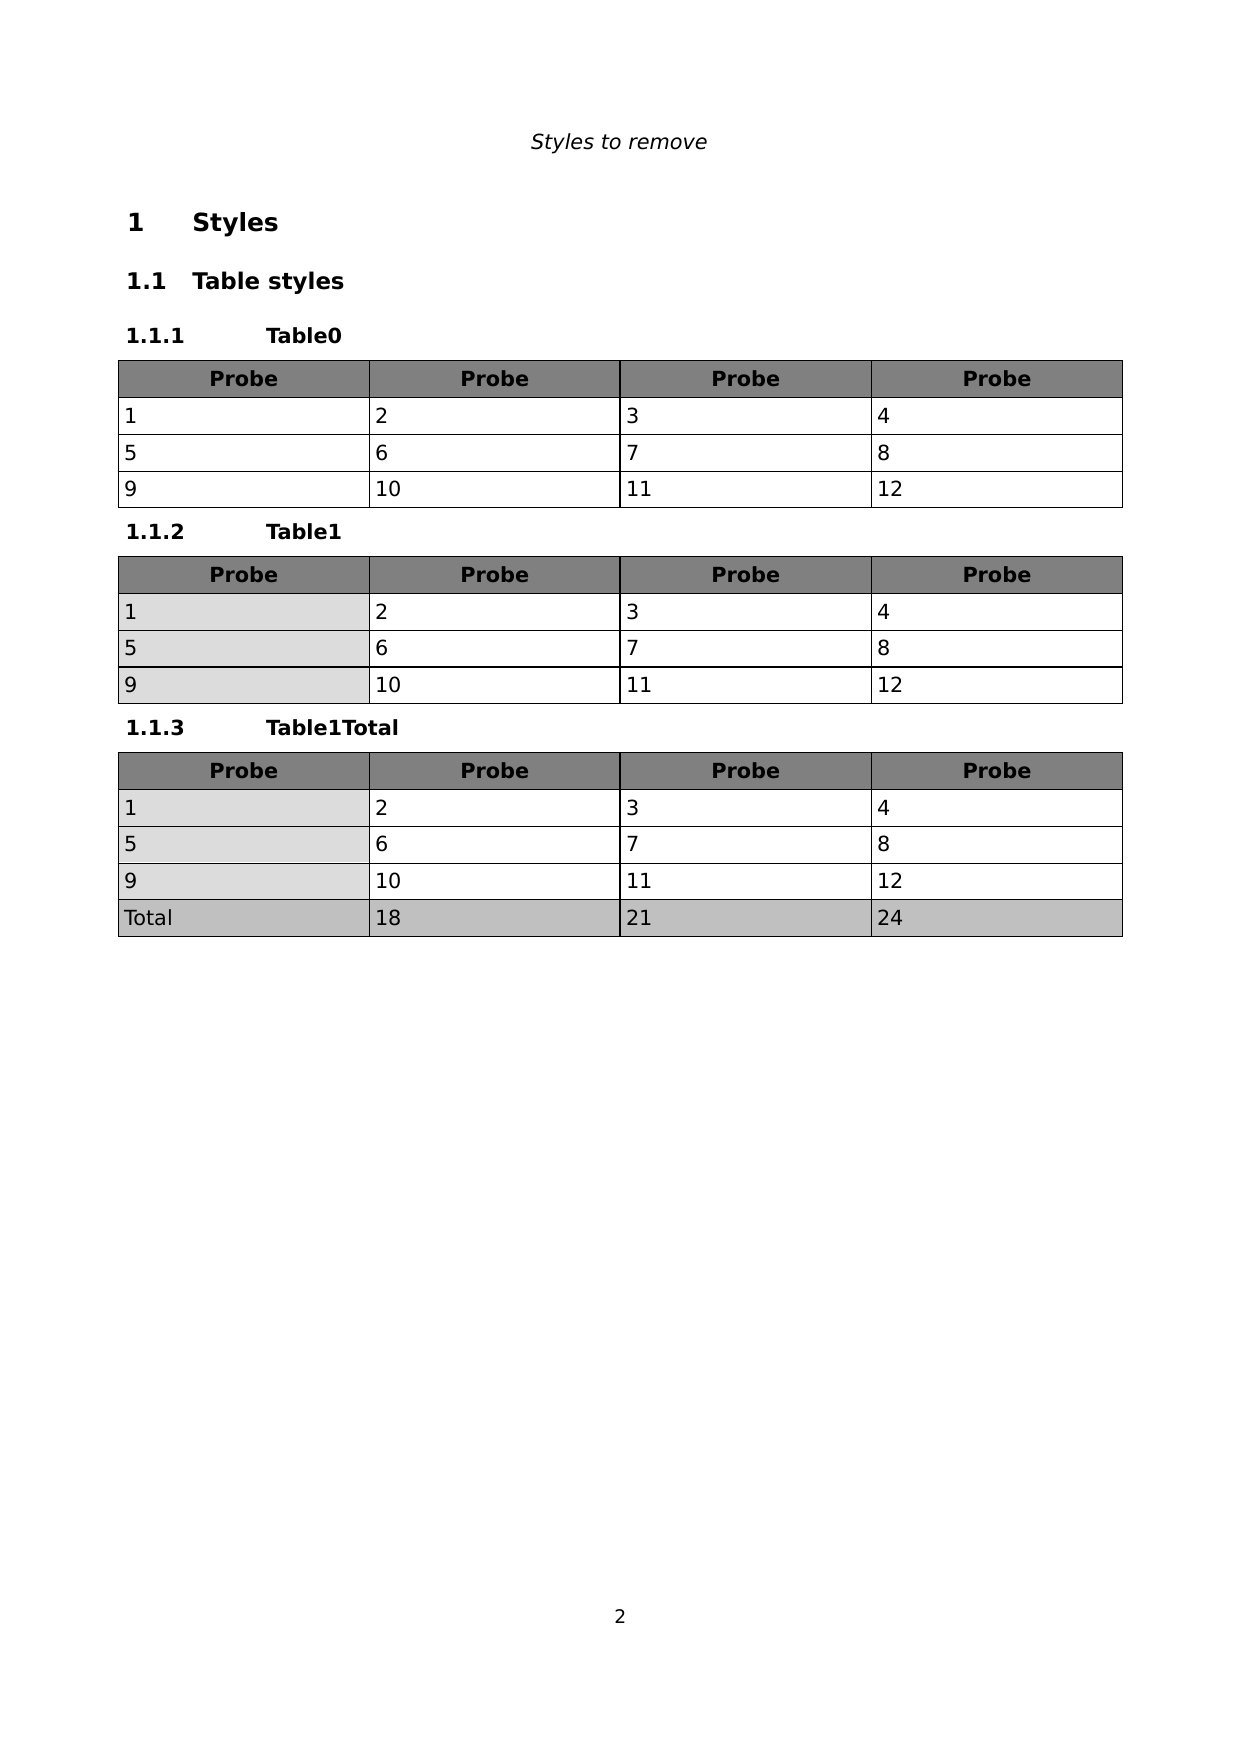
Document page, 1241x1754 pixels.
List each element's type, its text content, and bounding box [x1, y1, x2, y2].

table_cell 4 [872, 398, 1122, 434]
table_cell 6 [370, 435, 619, 471]
table_cell 10 [370, 668, 619, 703]
table_header Probe [370, 361, 619, 397]
table_cell 8 [872, 631, 1122, 666]
table_cell 1 [119, 398, 369, 434]
subtitle Table0 [118, 324, 1122, 348]
table_header Probe [872, 753, 1122, 789]
table_cell 9 [119, 668, 369, 703]
table_cell 6 [370, 827, 619, 862]
table_cell 2 [370, 398, 619, 434]
table_cell 5 [119, 435, 369, 471]
table_header Probe [119, 753, 369, 789]
table_cell 9 [119, 472, 369, 507]
table_cell 12 [872, 668, 1122, 703]
table_cell 5 [119, 827, 369, 862]
table_cell 21 [621, 900, 871, 936]
table_cell 3 [621, 398, 871, 434]
table_cell 12 [872, 864, 1122, 899]
table_header Probe [370, 753, 619, 789]
table_cell 9 [119, 864, 369, 899]
table_cell 7 [621, 435, 871, 471]
table_header Probe [621, 361, 871, 397]
table_cell 3 [621, 790, 871, 826]
table_header Probe [872, 557, 1122, 593]
table_cell 4 [872, 790, 1122, 826]
table_cell 7 [621, 631, 871, 666]
table_cell 18 [370, 900, 619, 936]
subtitle Table styles [118, 268, 1122, 295]
table_header Probe [621, 753, 871, 789]
table_header Probe [621, 557, 871, 593]
table_cell 10 [370, 864, 619, 899]
table_cell 1 [119, 594, 369, 630]
table_header Probe [370, 557, 619, 593]
table_header Probe [119, 361, 369, 397]
table_cell 5 [119, 631, 369, 666]
table_cell 8 [872, 435, 1122, 471]
table_cell 12 [872, 472, 1122, 507]
table_cell 7 [621, 827, 871, 862]
table_header Probe [872, 361, 1122, 397]
table_cell 3 [621, 594, 871, 630]
table_cell Total [119, 900, 369, 936]
table_header Probe [119, 557, 369, 593]
table_cell 8 [872, 827, 1122, 862]
subtitle Styles [118, 209, 1122, 238]
table_cell 11 [621, 668, 871, 703]
table_cell 11 [621, 472, 871, 507]
table_cell 2 [370, 790, 619, 826]
table_cell 4 [872, 594, 1122, 630]
table_cell 10 [370, 472, 619, 507]
table_cell 1 [119, 790, 369, 826]
subtitle Table1Total [118, 716, 1122, 740]
table_cell 11 [621, 864, 871, 899]
table_cell 24 [872, 900, 1122, 936]
text Styles to remove [177, 130, 1063, 154]
table_cell 6 [370, 631, 619, 666]
subtitle Table1 [118, 520, 1122, 544]
table_cell 2 [370, 594, 619, 630]
